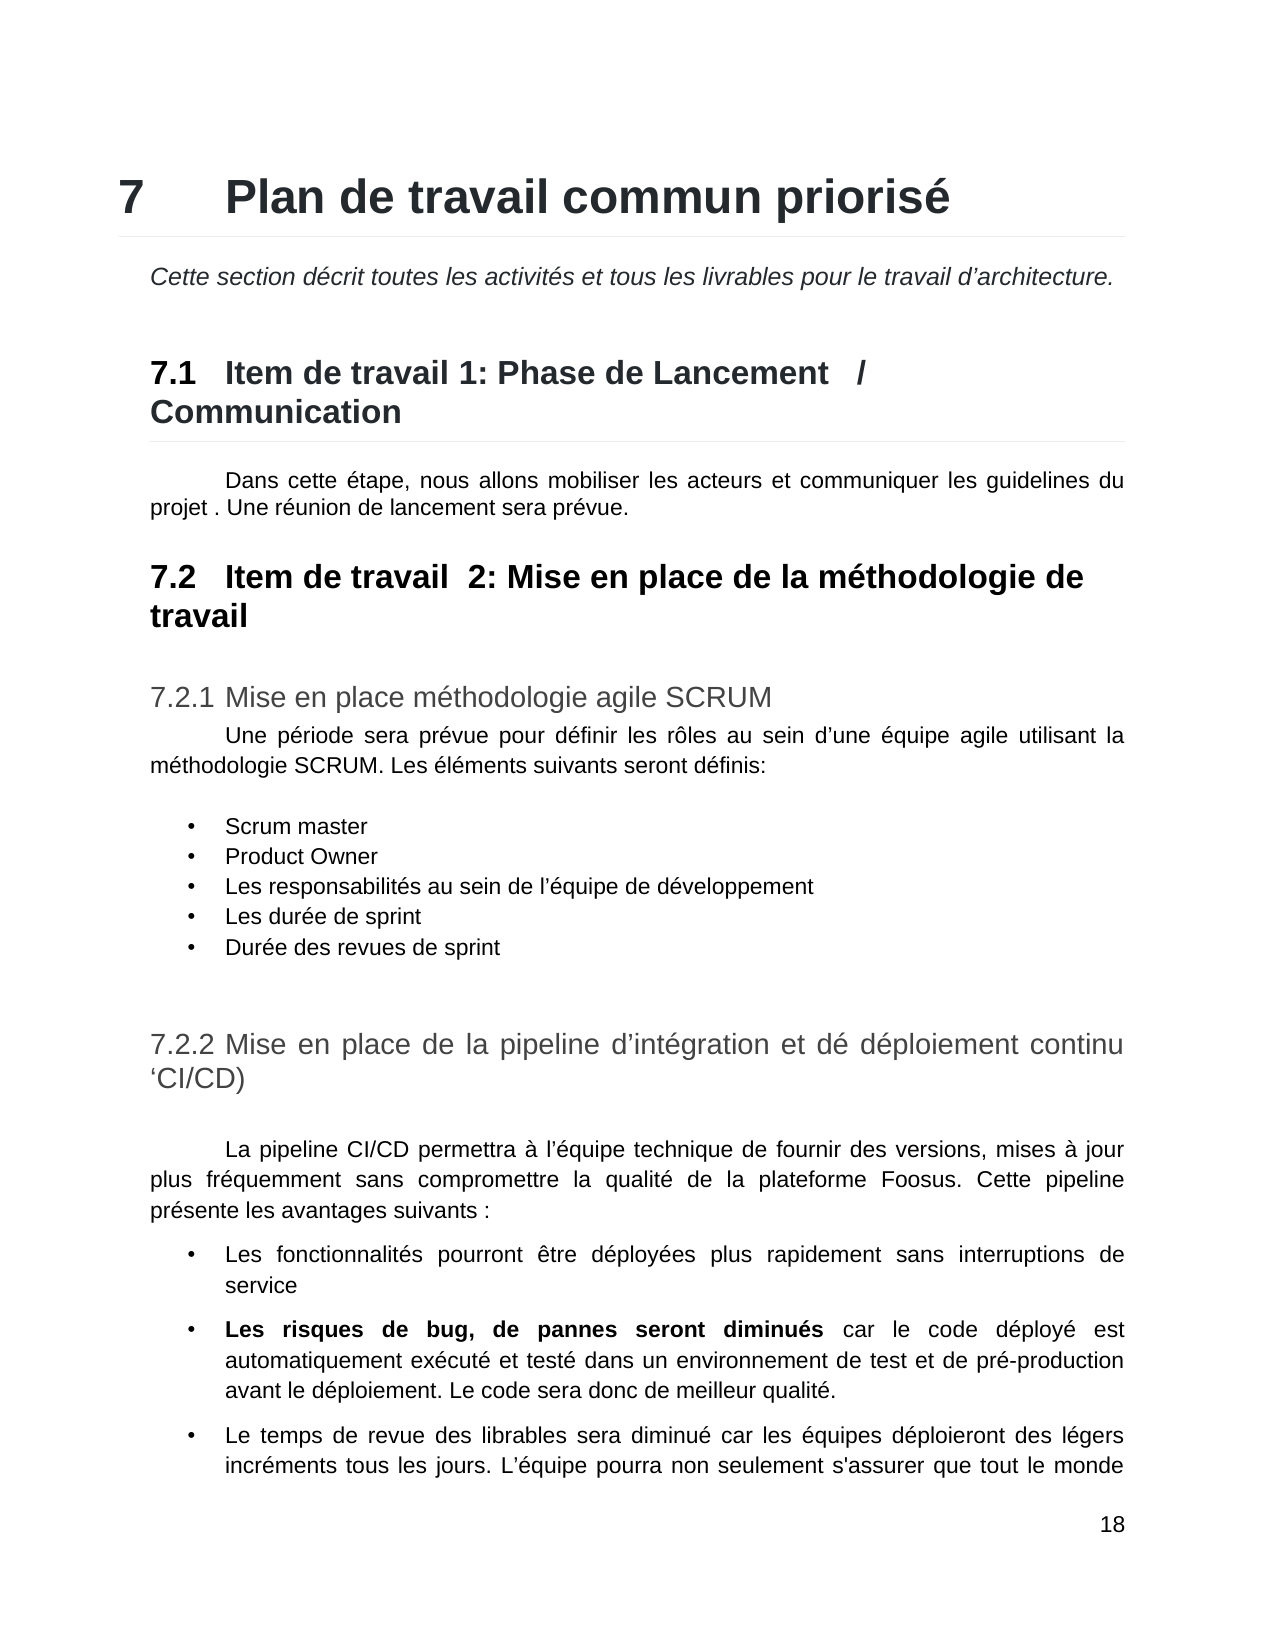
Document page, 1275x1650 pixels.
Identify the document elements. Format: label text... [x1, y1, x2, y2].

subtitle Mise en place de la pipeline d’intégration et dé déploiement continu ‘CI/CD) [150, 1027, 1125, 1128]
list Les durée de sprint [187, 903, 1125, 930]
text La pipeline CI/CD permettra à l’équipe technique de fournir des versions, mises à jour plus fréquemment sans compromettre la qualité de la plateforme Foosus. Cette pipeline présente les avantages suivants : [150, 1136, 1125, 1223]
subtitle Plan de travail commun priorisé [119, 168, 1125, 236]
subtitle Mise en place méthodologie agile SCRUM [150, 680, 1125, 714]
list Les fonctionnalités pourront être déployées plus rapidement sans interruptions de service [187, 1241, 1125, 1298]
subtitle Item de travail 1: Phase de Lancement / Communication [150, 353, 1125, 441]
text Dans cette étape, nous allons mobiliser les acteurs et communiquer les guidelines du projet . Une réunion de lancement sera prévue. [150, 467, 1125, 520]
text Cette section décrit toutes les activités et tous les livrables pour le travail d’architecture. [150, 262, 1125, 291]
list Les responsabilités au sein de l’équipe de développement [187, 873, 1125, 899]
list Product Owner [187, 843, 1125, 869]
subtitle Item de travail 2: Mise en place de la méthodologie de travail [150, 557, 1125, 634]
list Durée des revues de sprint [187, 933, 1125, 960]
list Le temps de revue des librables sera diminué car les équipes déploieront des légers incréments tous les jours. L’équipe pourra non seulement s'assurer que tout le monde [187, 1422, 1125, 1478]
list Scrum master [187, 813, 1125, 839]
text Une période sera prévue pour définir les rôles au sein d’une équipe agile utilisant la méthodologie SCRUM. Les éléments suivants seront définis: [150, 722, 1125, 779]
list Les risques de bug, de pannes seront diminués car le code déployé est automatiquement exécuté et testé dans un environnement de test et de pré-production avant le déploiement. Le code sera donc de meilleur qualité. [187, 1316, 1125, 1403]
